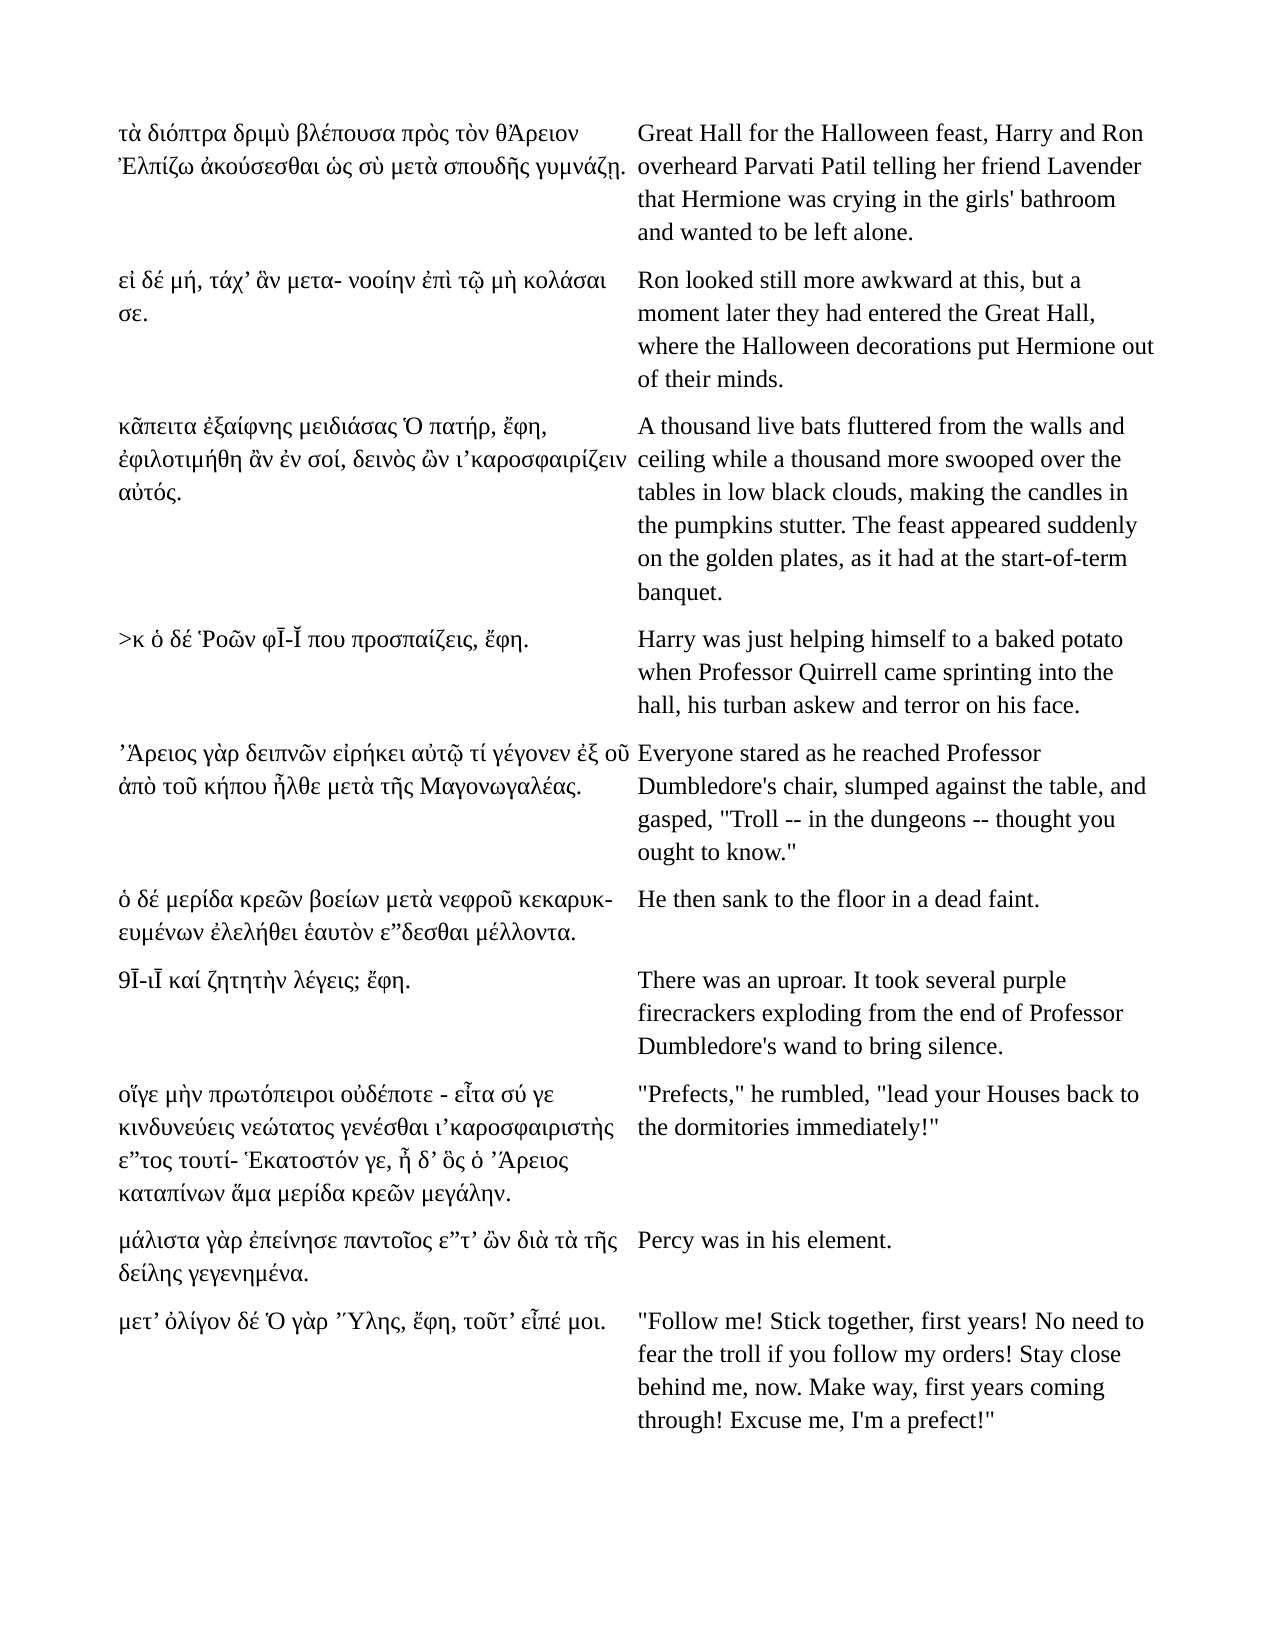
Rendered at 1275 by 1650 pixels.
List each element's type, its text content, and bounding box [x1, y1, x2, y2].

table_cell Harry was just helping himself to a baked potato when Professor Quirrell came sprinting into the hall, his turban askew and terror on his face. [638, 624, 1157, 738]
table_cell Percy was in his element. [638, 1225, 1157, 1306]
table_cell Everyone stared as he reached Professor Dumbledore's chair, slumped against the table, and gasped, "Troll -- in the dungeons -- thought you ought to know." [638, 738, 1157, 884]
table_cell He then sank to the floor in a dead faint. [638, 885, 1157, 965]
table_cell ὁ δέ μερίδα κρεῶν βοείων μετὰ νεφροῦ κεκαρυκ- ευμένων ἐλελήθει ἑαυτὸν ε”δεσθαι μέλλοντα. [118, 885, 637, 965]
table_cell τὰ διόπτρα δριμὺ βλέπουσα πρὸς τὸν θἈρειον Ἐλπίζω ἀκούσεσθαι ὡς σὺ μετὰ σπουδῆς γυμνάζῃ. [118, 118, 637, 265]
table_cell "Follow me! Stick together, first years! No need to fear the troll if you follow my orders! Stay close behind me, now. Make way, first years coming through! Excuse me, I'm a prefect!" [638, 1306, 1157, 1453]
table_cell 9Ῑ-ιῙ καί ζητητὴν λέγεις; ἔφη. [118, 965, 637, 1079]
table_cell μάλιστα γὰρ ἐπείνησε παντοῖος ε”τ’ ὢν διὰ τὰ τῆς δείλης γεγενημένα. [118, 1225, 637, 1306]
table_cell μετ’ ὀλίγον δέ Ὁ γὰρ ’Ύλης, ἔφη, τοῦτ’ εἶπέ μοι. [118, 1306, 637, 1453]
table_cell >κ ὁ δέ Ῥοῶν φῙ-Ῐ που προσπαίζεις, ἔφη. [118, 624, 637, 738]
table_cell A thousand live bats fluttered from the walls and ceiling while a thousand more swooped over the tables in low black clouds, making the candles in the pumpkins stutter. The feast appeared suddenly on the golden plates, as it had at the start-of-term banquet. [638, 411, 1157, 624]
table_cell εἰ δέ μή, τάχ’ ἃν μετα- νοοίην ἐπὶ τῷ μὴ κολάσαι σε. [118, 265, 637, 411]
table_cell There was an uproar. It took several purple firecrackers exploding from the end of Professor Dumbledore's wand to bring silence. [638, 965, 1157, 1079]
table_cell ’Ἁρειος γὰρ δειπνῶν εἰρήκει αὐτῷ τί γέγονεν ἐξ οῦ ἀπὸ τοῦ κήπου ἦλθε μετὰ τῆς Μαγονωγαλέας. [118, 738, 637, 884]
table_cell Great Hall for the Halloween feast, Harry and Ron overheard Parvati Patil telling her friend Lavender that Hermione was crying in the girls' bathroom and wanted to be left alone. [638, 118, 1157, 265]
table_cell "Prefects," he rumbled, "lead your Houses back to the dormitories immediately!" [638, 1079, 1157, 1225]
table_cell Ron looked still more awkward at this, but a moment later they had entered the Great Hall, where the Halloween decorations put Hermione out of their minds. [638, 265, 1157, 411]
table_cell κᾶπειτα ἐξαίφνης μειδιάσας Ὁ πατήρ, ἔφη, ἐφιλοτιμήθη ἂν ἐν σοί, δεινὸς ὢν ι’καροσφαιρίζειν αὐτός. [118, 411, 637, 624]
table_cell οἵγε μὴν πρωτόπειροι οὐδέποτε - εἶτα σύ γε κινδυνεύεις νεώτατος γενέσθαι ι’καροσφαιριστὴς ε”τος τουτί- Ἑκατοστόν γε, ἦ δ’ ὃς ὁ ’Άρειος καταπίνων ἅμα μερίδα κρεῶν μεγάλην. [118, 1079, 637, 1225]
